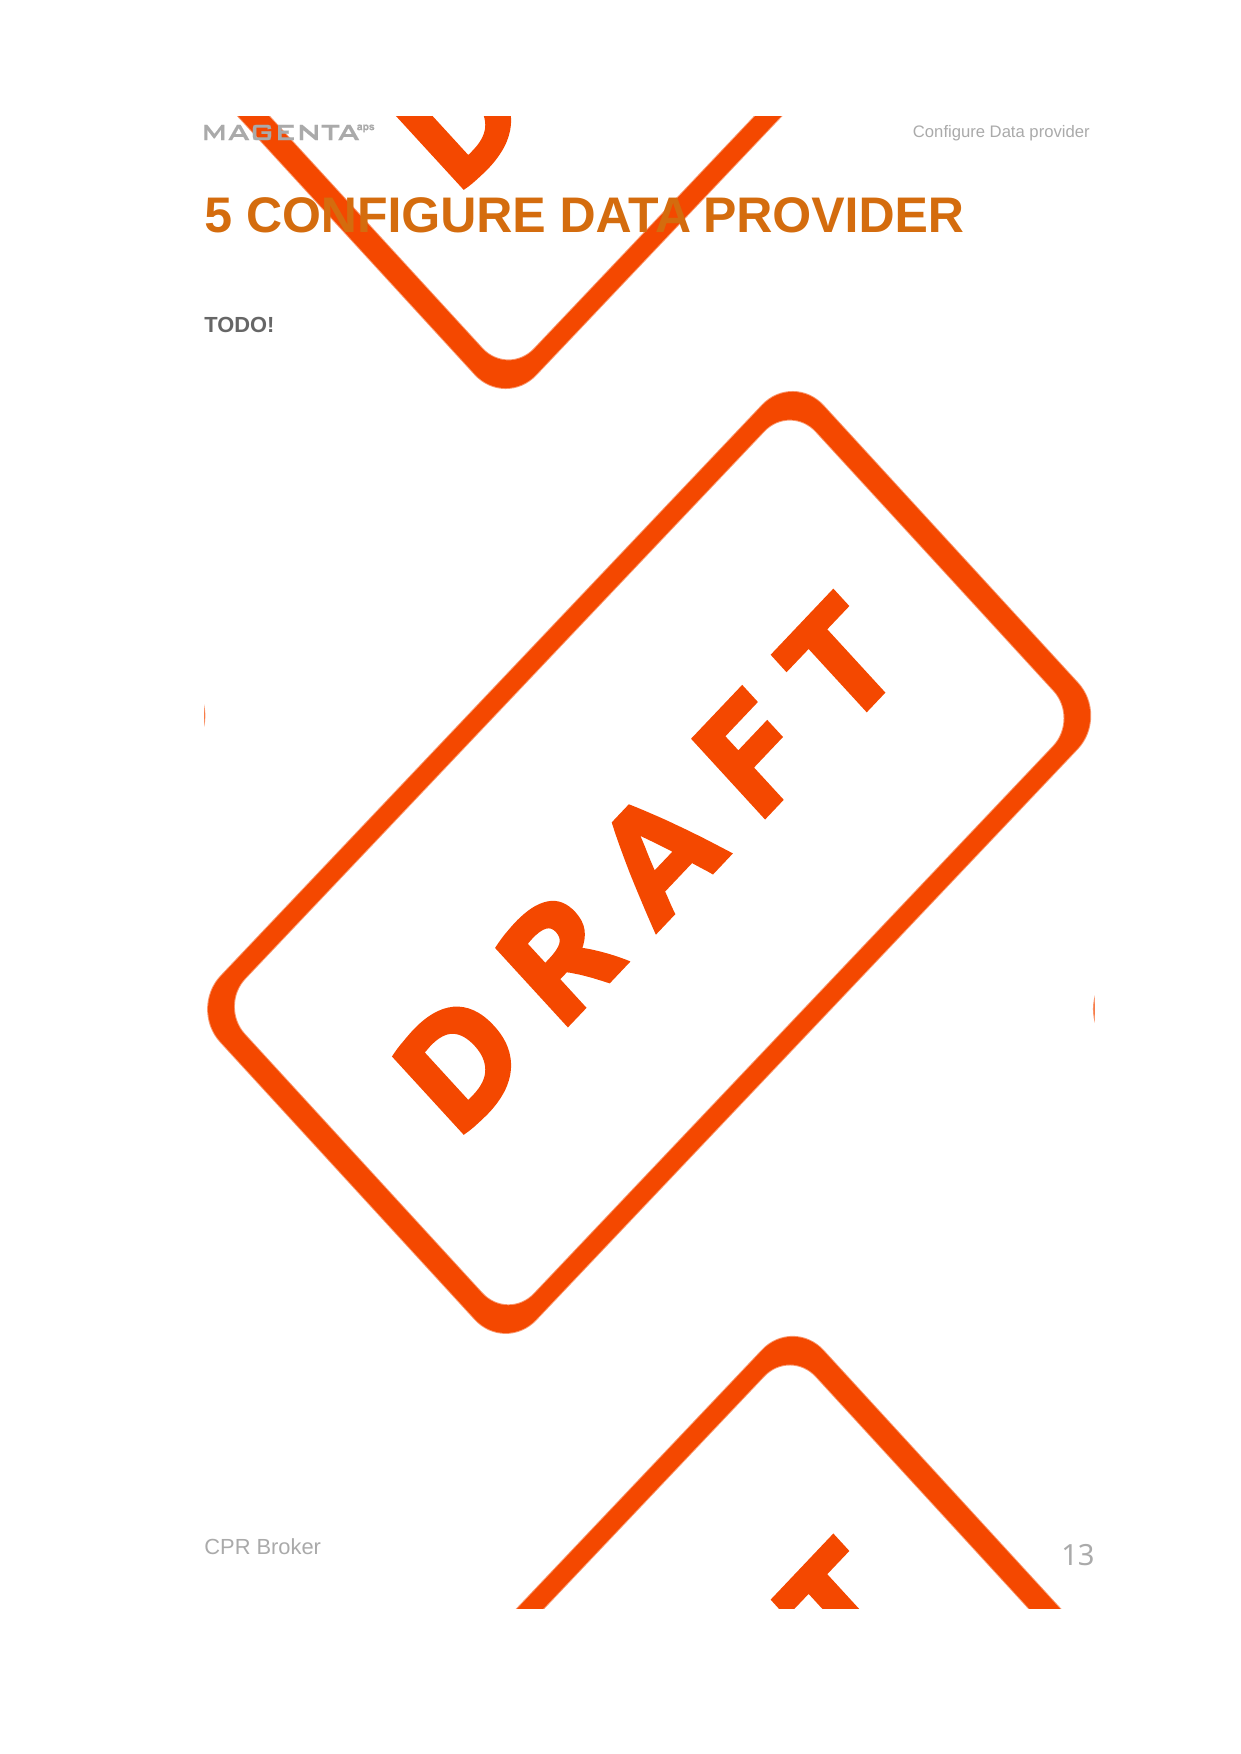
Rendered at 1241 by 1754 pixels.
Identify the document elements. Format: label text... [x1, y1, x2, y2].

subtitle Configure Data provider [204, 186, 1094, 244]
text TODO! [204, 309, 1094, 338]
